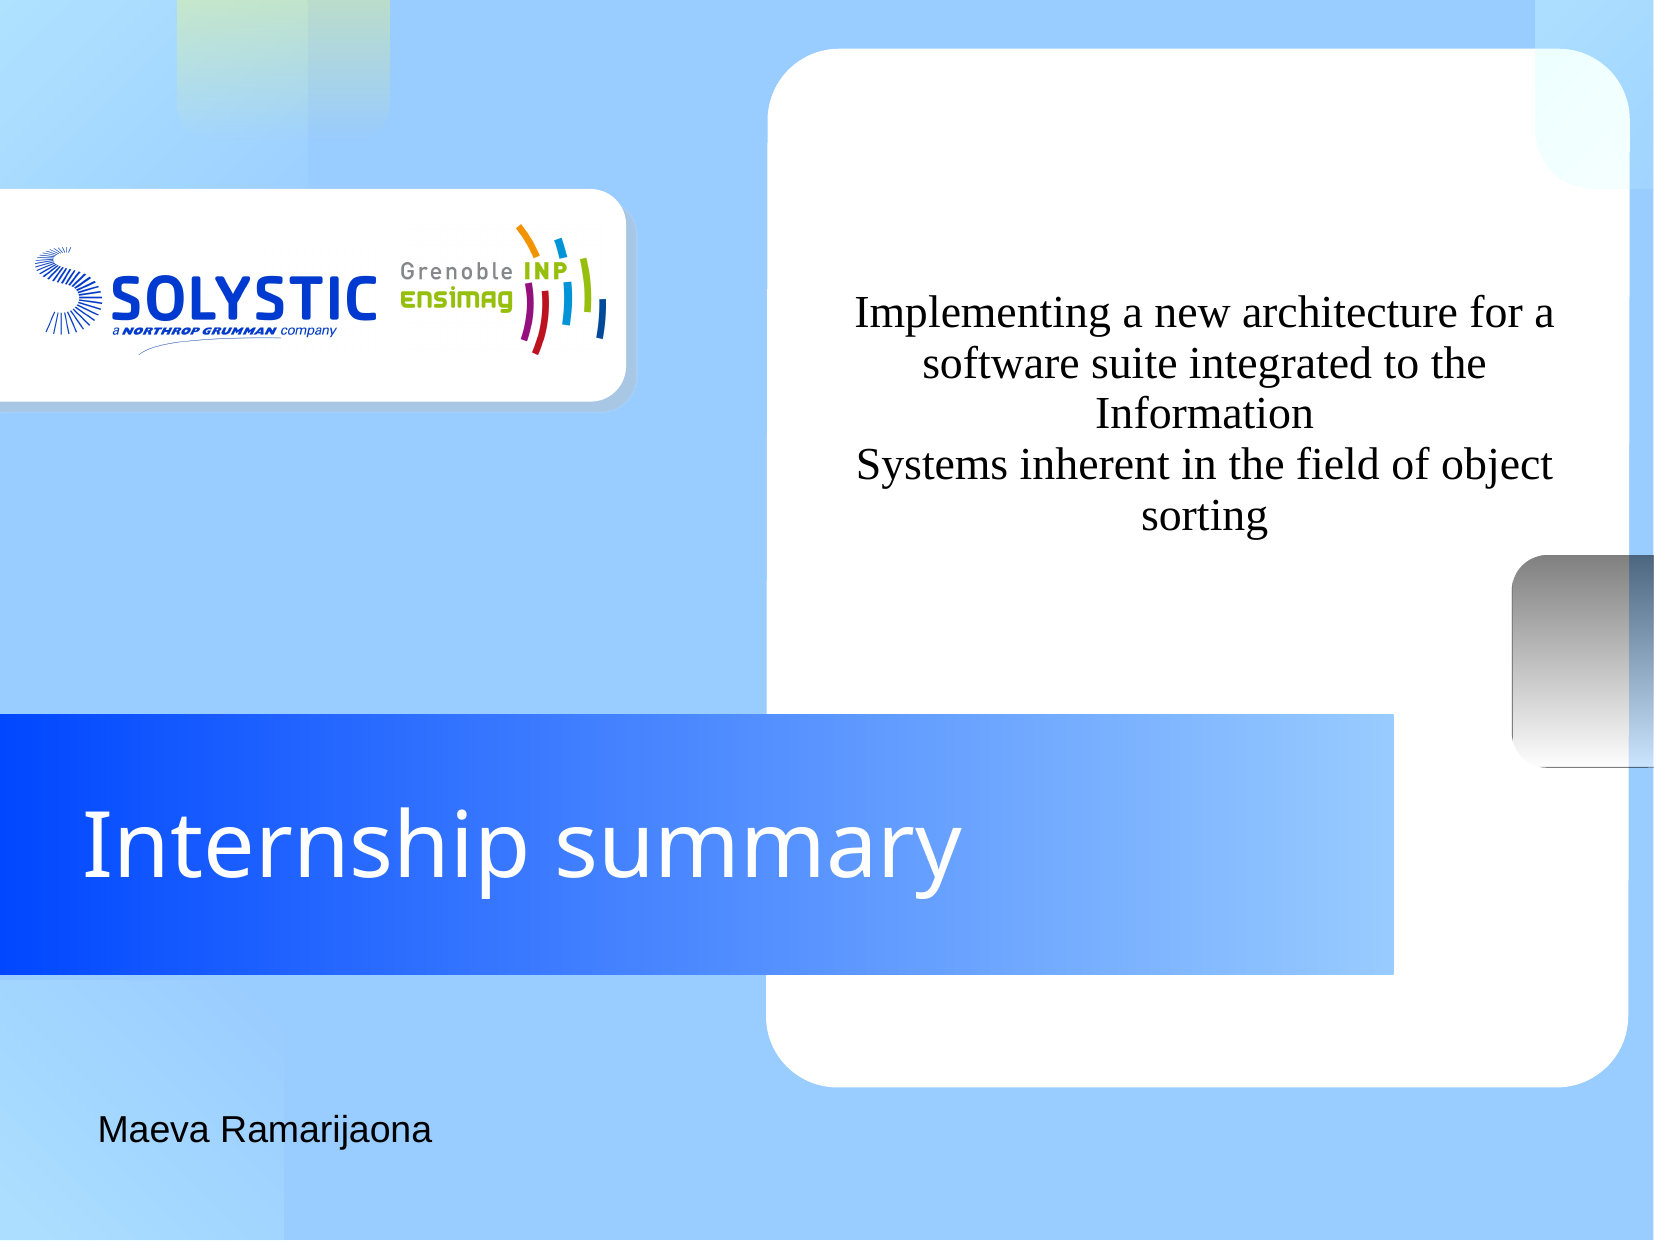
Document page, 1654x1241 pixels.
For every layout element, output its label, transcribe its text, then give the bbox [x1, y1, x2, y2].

text_box Maeva Ramarijaona [82, 1100, 957, 1158]
subtitle Implementing a new architecture for a software suite integrated to the Information Systems inherent in the field of object sorting [826, 286, 1583, 541]
title Internship summary [82, 738, 1312, 946]
picture [35, 247, 376, 355]
picture [401, 224, 606, 355]
